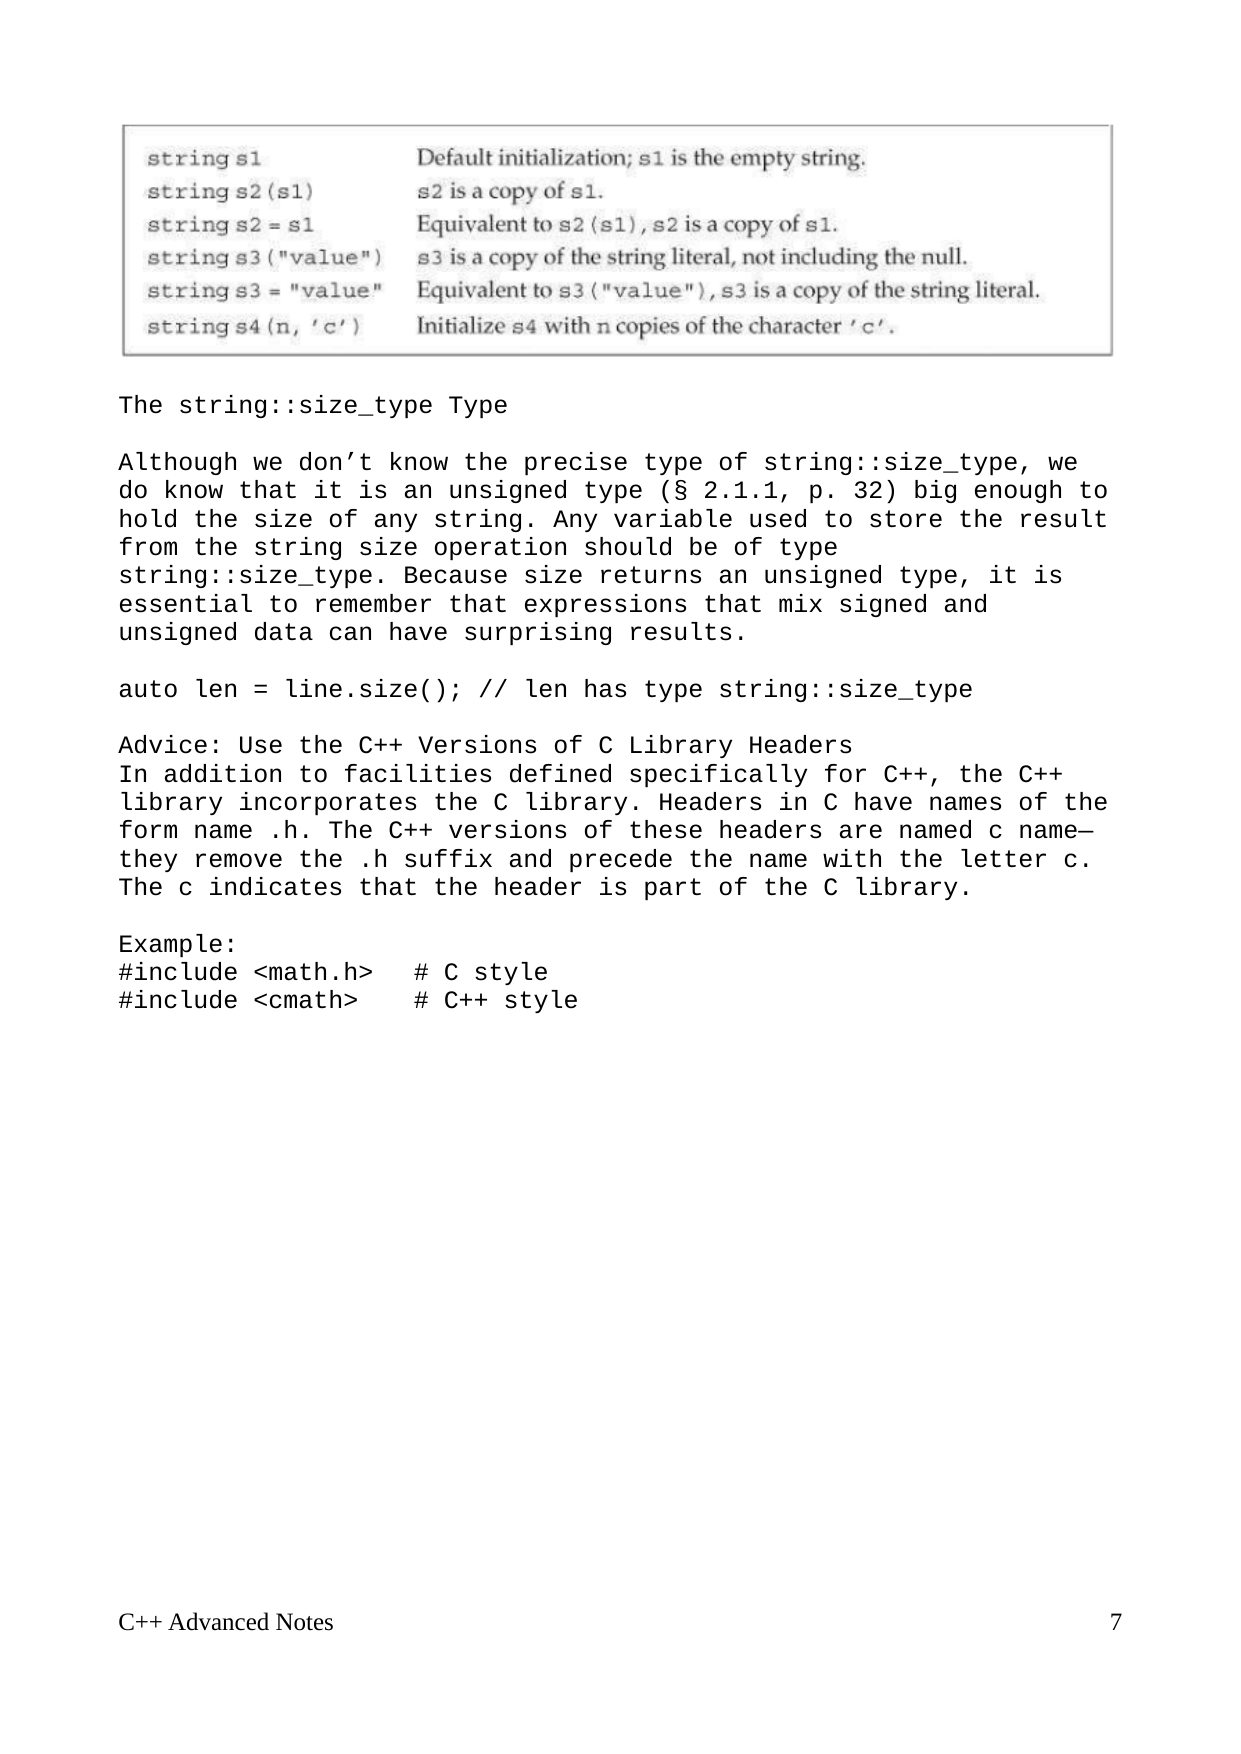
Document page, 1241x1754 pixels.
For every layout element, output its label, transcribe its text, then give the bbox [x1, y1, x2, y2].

text auto len = line.size(); // len has type string::size_type [118, 676, 1122, 704]
picture [118, 118, 1123, 365]
text The string::size_type Type [118, 393, 1122, 421]
text Example: [118, 931, 1122, 959]
text In addition to facilities defined specifically for C++, the C++ library incorporates the C library. Headers in C have names of the form name .h. The C++ versions of these headers are named c name—they remove the .h suffix and precede the name with the letter c. The c indicates that the header is part of the C library. [118, 761, 1122, 903]
text #include <cmath> # C++ style [118, 988, 1122, 1016]
text #include <math.h> # C style [118, 959, 1122, 988]
text Although we don’t know the precise type of string::size_type, we do know that it is an unsigned type (§ 2.1.1, p. 32) big enough to hold the size of any string. Any variable used to store the result from the string size operation should be of type string::size_type. Because size returns an unsigned type, it is essential to remember that expressions that mix signed and unsigned data can have surprising results. [118, 449, 1122, 648]
text Advice: Use the C++ Versions of C Library Headers [118, 733, 1122, 761]
